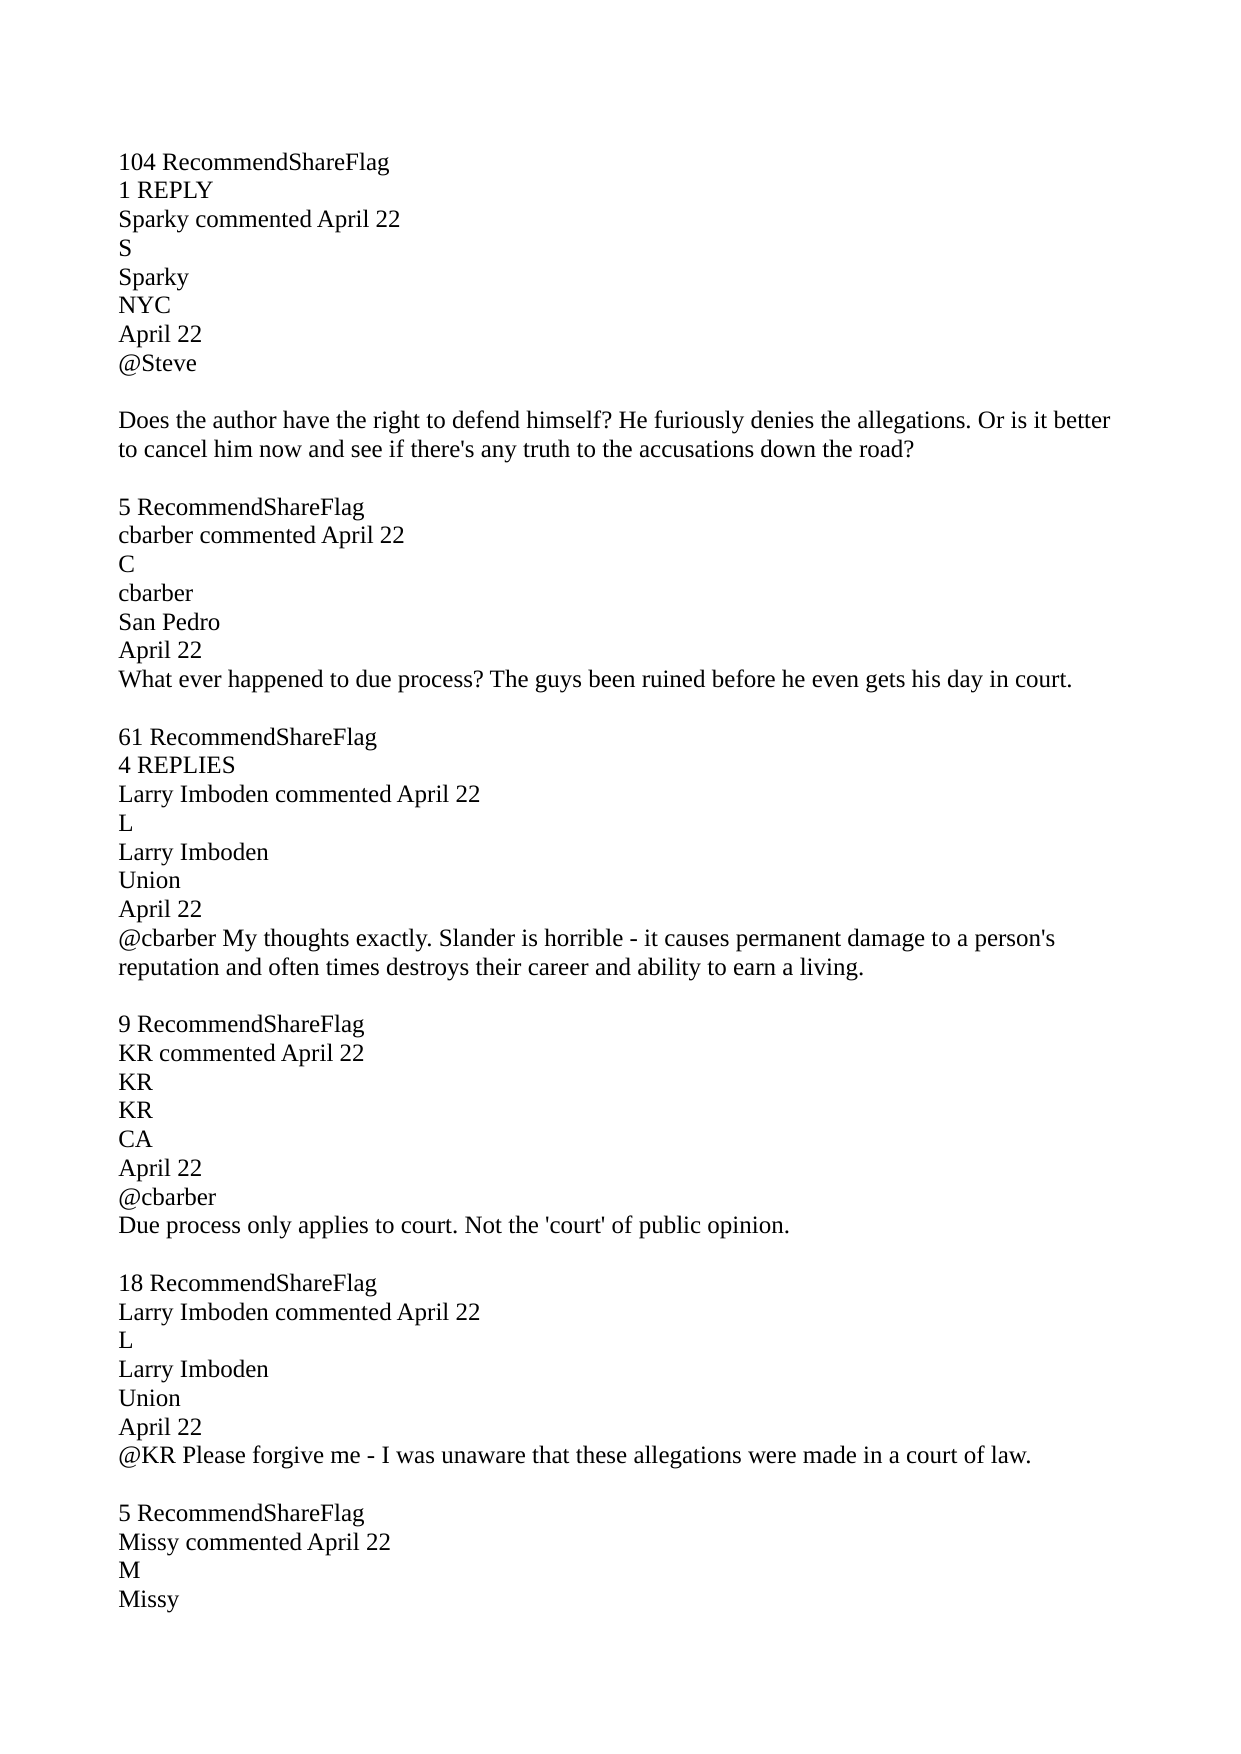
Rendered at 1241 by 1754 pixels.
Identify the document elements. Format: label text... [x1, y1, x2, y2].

text 18 RecommendShareFlag [118, 1268, 1122, 1297]
text What ever happened to due process? The guys been ruined before he even gets his day in court. [118, 664, 1122, 693]
text Missy [118, 1584, 1122, 1613]
text CA [118, 1124, 1122, 1153]
text April 22 [118, 894, 1122, 923]
text Sparky [118, 262, 1122, 291]
text 5 RecommendShareFlag [118, 1498, 1122, 1527]
text @cbarber My thoughts exactly. Slander is horrible - it causes permanent damage to a person's reputation and often times destroys their career and ability to earn a living. [118, 923, 1122, 981]
text San Pedro [118, 607, 1122, 636]
text 61 RecommendShareFlag [118, 722, 1122, 751]
text NYC [118, 291, 1122, 319]
text Union [118, 1383, 1122, 1412]
text S [118, 233, 1122, 262]
text Larry Imboden [118, 1354, 1122, 1383]
text L [118, 808, 1122, 837]
text April 22 [118, 636, 1122, 664]
text Sparky commented April 22 [118, 204, 1122, 233]
text Union [118, 866, 1122, 894]
text cbarber [118, 578, 1122, 607]
text 104 RecommendShareFlag [118, 147, 1122, 176]
text @KR Please forgive me - I was unaware that these allegations were made in a court of law. [118, 1441, 1122, 1469]
text KR commented April 22 [118, 1038, 1122, 1067]
text C [118, 549, 1122, 578]
text April 22 [118, 1153, 1122, 1182]
text cbarber commented April 22 [118, 521, 1122, 549]
text 1 REPLY [118, 176, 1122, 204]
text Larry Imboden commented April 22 [118, 779, 1122, 808]
text M [118, 1556, 1122, 1584]
text @Steve [118, 348, 1122, 377]
text Missy commented April 22 [118, 1527, 1122, 1556]
text KR [118, 1067, 1122, 1096]
text Due process only applies to court. Not the 'court' of public opinion. [118, 1211, 1122, 1239]
text L [118, 1326, 1122, 1354]
text 5 RecommendShareFlag [118, 492, 1122, 521]
text 4 REPLIES [118, 751, 1122, 779]
text 9 RecommendShareFlag [118, 1009, 1122, 1038]
text April 22 [118, 319, 1122, 348]
text Does the author have the right to defend himself? He furiously denies the allegations. Or is it better to cancel him now and see if there's any truth to the accusations down the road? [118, 406, 1122, 463]
text KR [118, 1096, 1122, 1124]
text @cbarber [118, 1182, 1122, 1211]
text Larry Imboden commented April 22 [118, 1297, 1122, 1326]
text Larry Imboden [118, 837, 1122, 866]
text April 22 [118, 1412, 1122, 1441]
